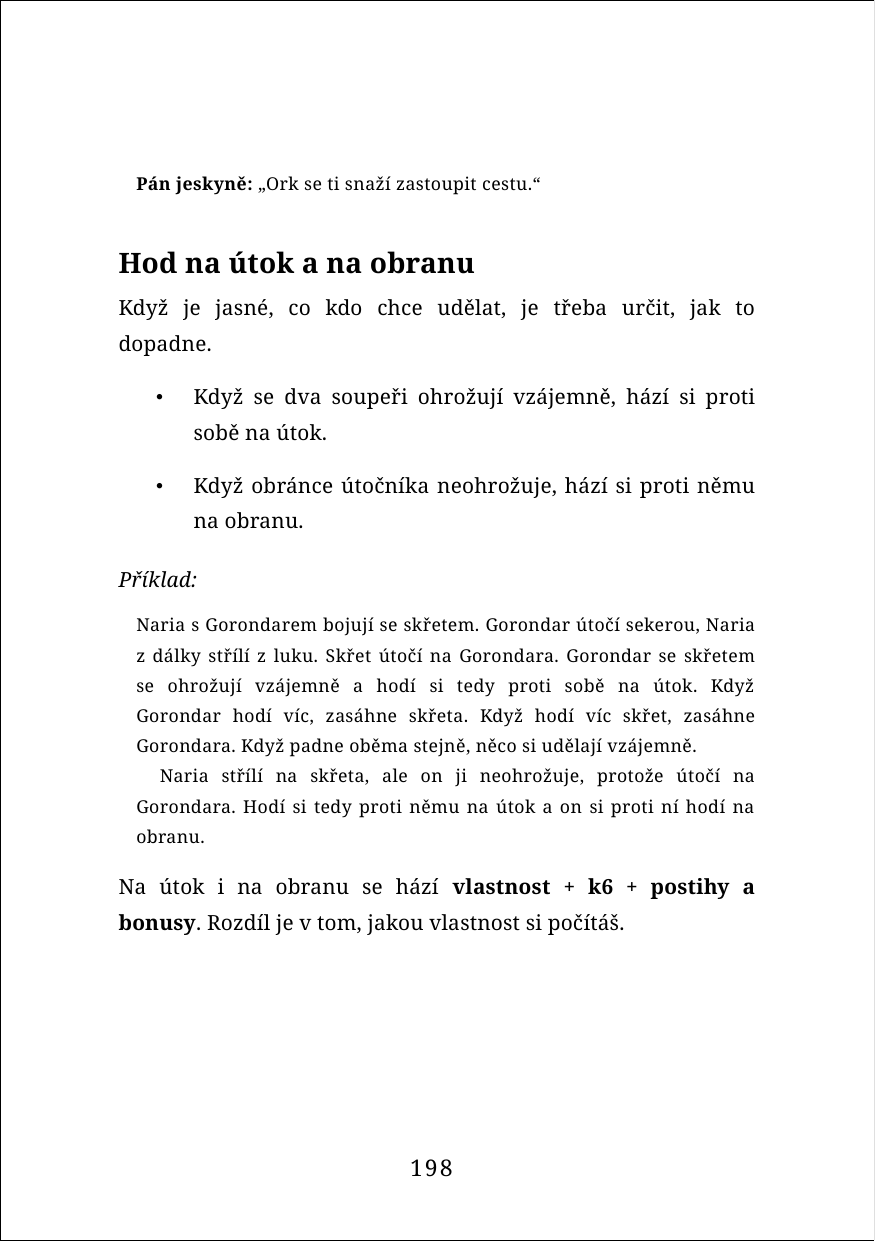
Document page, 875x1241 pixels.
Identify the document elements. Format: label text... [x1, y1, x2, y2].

text Pán jeskyně: „Ork se ti snaží zastoupit cestu.“ [136, 172, 756, 196]
list Když se dva soupeři ohrožují vzájemně, hází si proti sobě na útok. [156, 382, 756, 446]
text Příklad: [118, 566, 756, 594]
subtitle Hod na útok a na obranu [118, 243, 756, 282]
text Když je jasné, co kdo chce udělat, je třeba určit, jak to dopadne. [118, 293, 756, 357]
text Naria s Gorondarem bojují se skřetem. Gorondar útočí sekerou, Naria z dálky střílí z luku. Skřet útočí na Gorondara. Gorondar se skřetem se ohrožují vzájemně a hodí si tedy proti sobě na útok. Když Gorondar hodí víc, zasáhne skřeta. Když hodí víc skřet, zasáhne Gorondara. Když padne oběma stejně, něco si udělají vzájemně. Naria střílí na skřeta, ale on ji neohrožuje, protože útočí na Gorondara. Hodí si tedy proti němu na útok a on si proti ní hodí na obranu. [136, 613, 756, 848]
text Na útok i na obranu se hází vlastnost + k6 + postihy a bonusy. Rozdíl je v tom, jakou vlastnost si počítáš. [118, 872, 756, 936]
list Když obránce útočníka neohrožuje, hází si proti němu na obranu. [156, 471, 756, 535]
